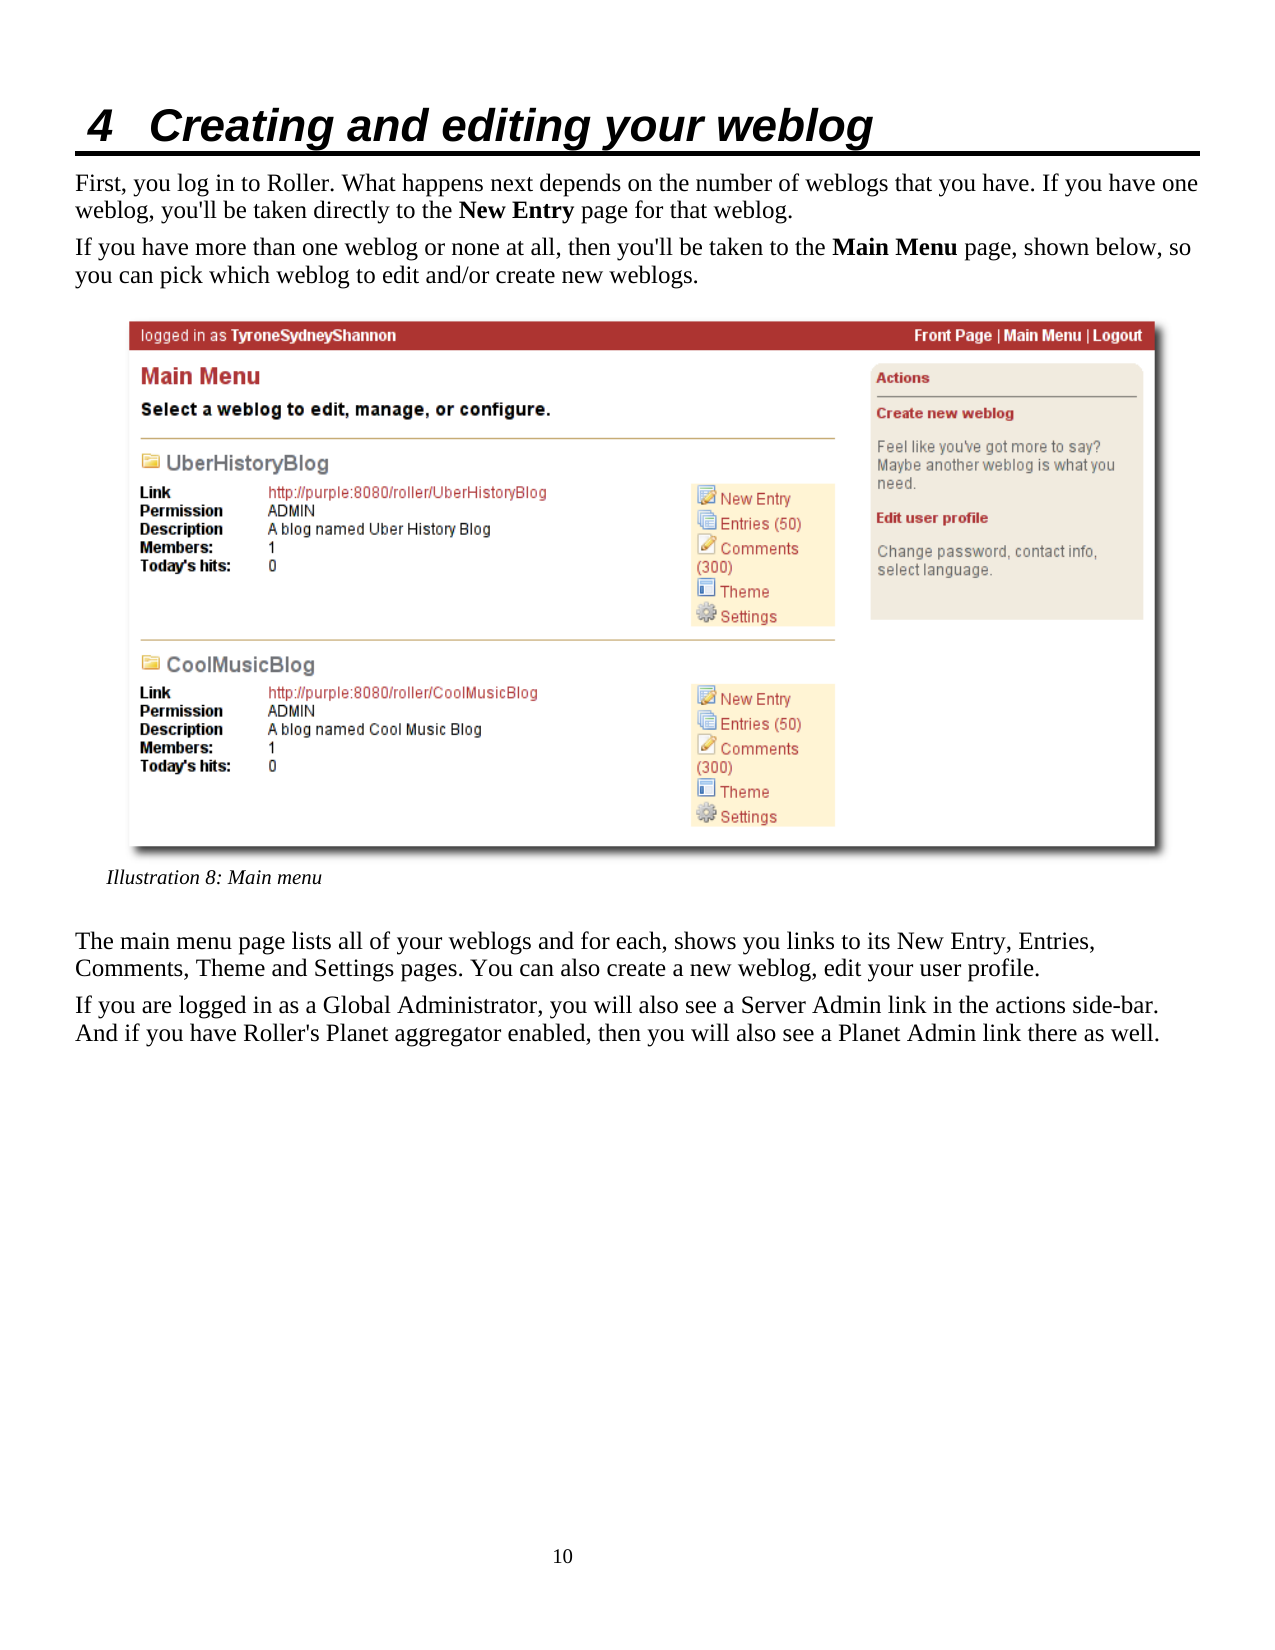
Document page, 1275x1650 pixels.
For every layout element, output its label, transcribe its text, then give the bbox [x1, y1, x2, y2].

text If you are logged in as a Global Administrator, you will also see a Server Admin link in the actions side-bar. And if you have Roller's Planet aggregator enabled, then you will also see a Planet Admin link there as well. [75, 991, 1200, 1047]
text If you have more than one weblog or none at all, then you'll be taken to the Main Menu page, shown below, so you can pick which weblog to edit and/or create new weblogs. [75, 233, 1200, 289]
text The main menu page lists all of your weblogs and for each, shows you links to its New Entry, Entries, Comments, Theme and Settings pages. You can also create a new weblog, edit your user profile. [75, 298, 1200, 982]
picture [123, 315, 1174, 866]
text Illustration 8: Main menu [106, 866, 1191, 889]
subtitle Creating and editing your weblog [75, 100, 1200, 151]
text First, you log in to Roller. What happens next depends on the number of weblogs that you have. If you have one weblog, you'll be taken directly to the New Entry page for that weblog. [75, 169, 1200, 224]
